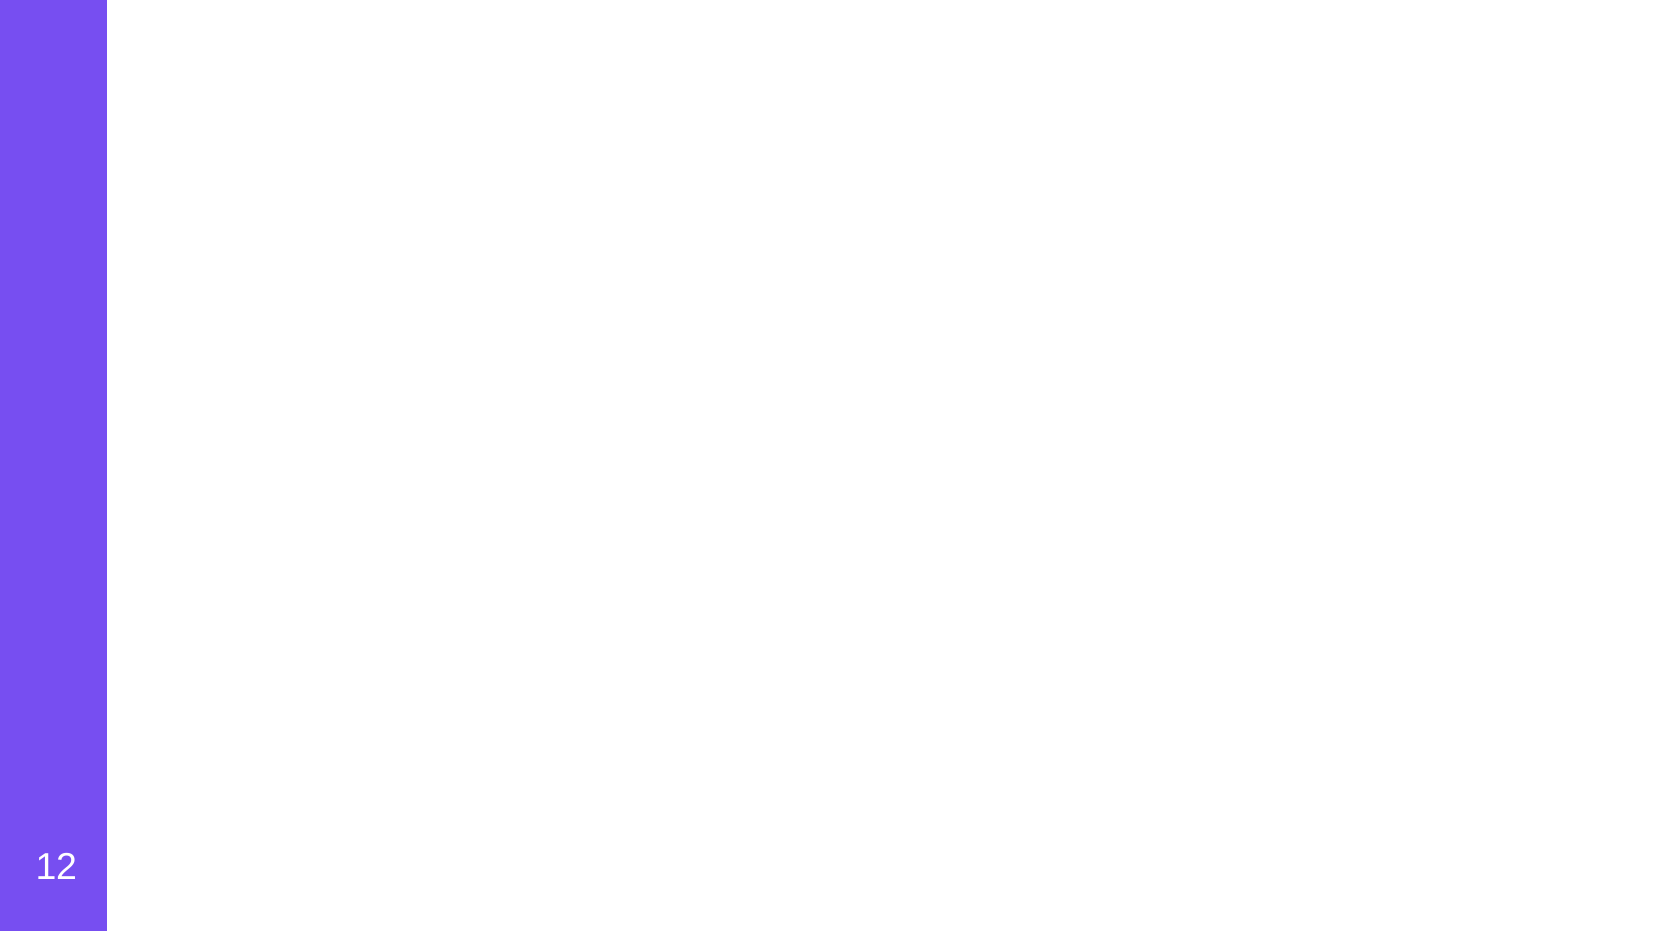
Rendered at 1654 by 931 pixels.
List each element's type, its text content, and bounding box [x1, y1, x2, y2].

text_box [0, 0, 107, 931]
text_box 1 [20, 838, 650, 909]
